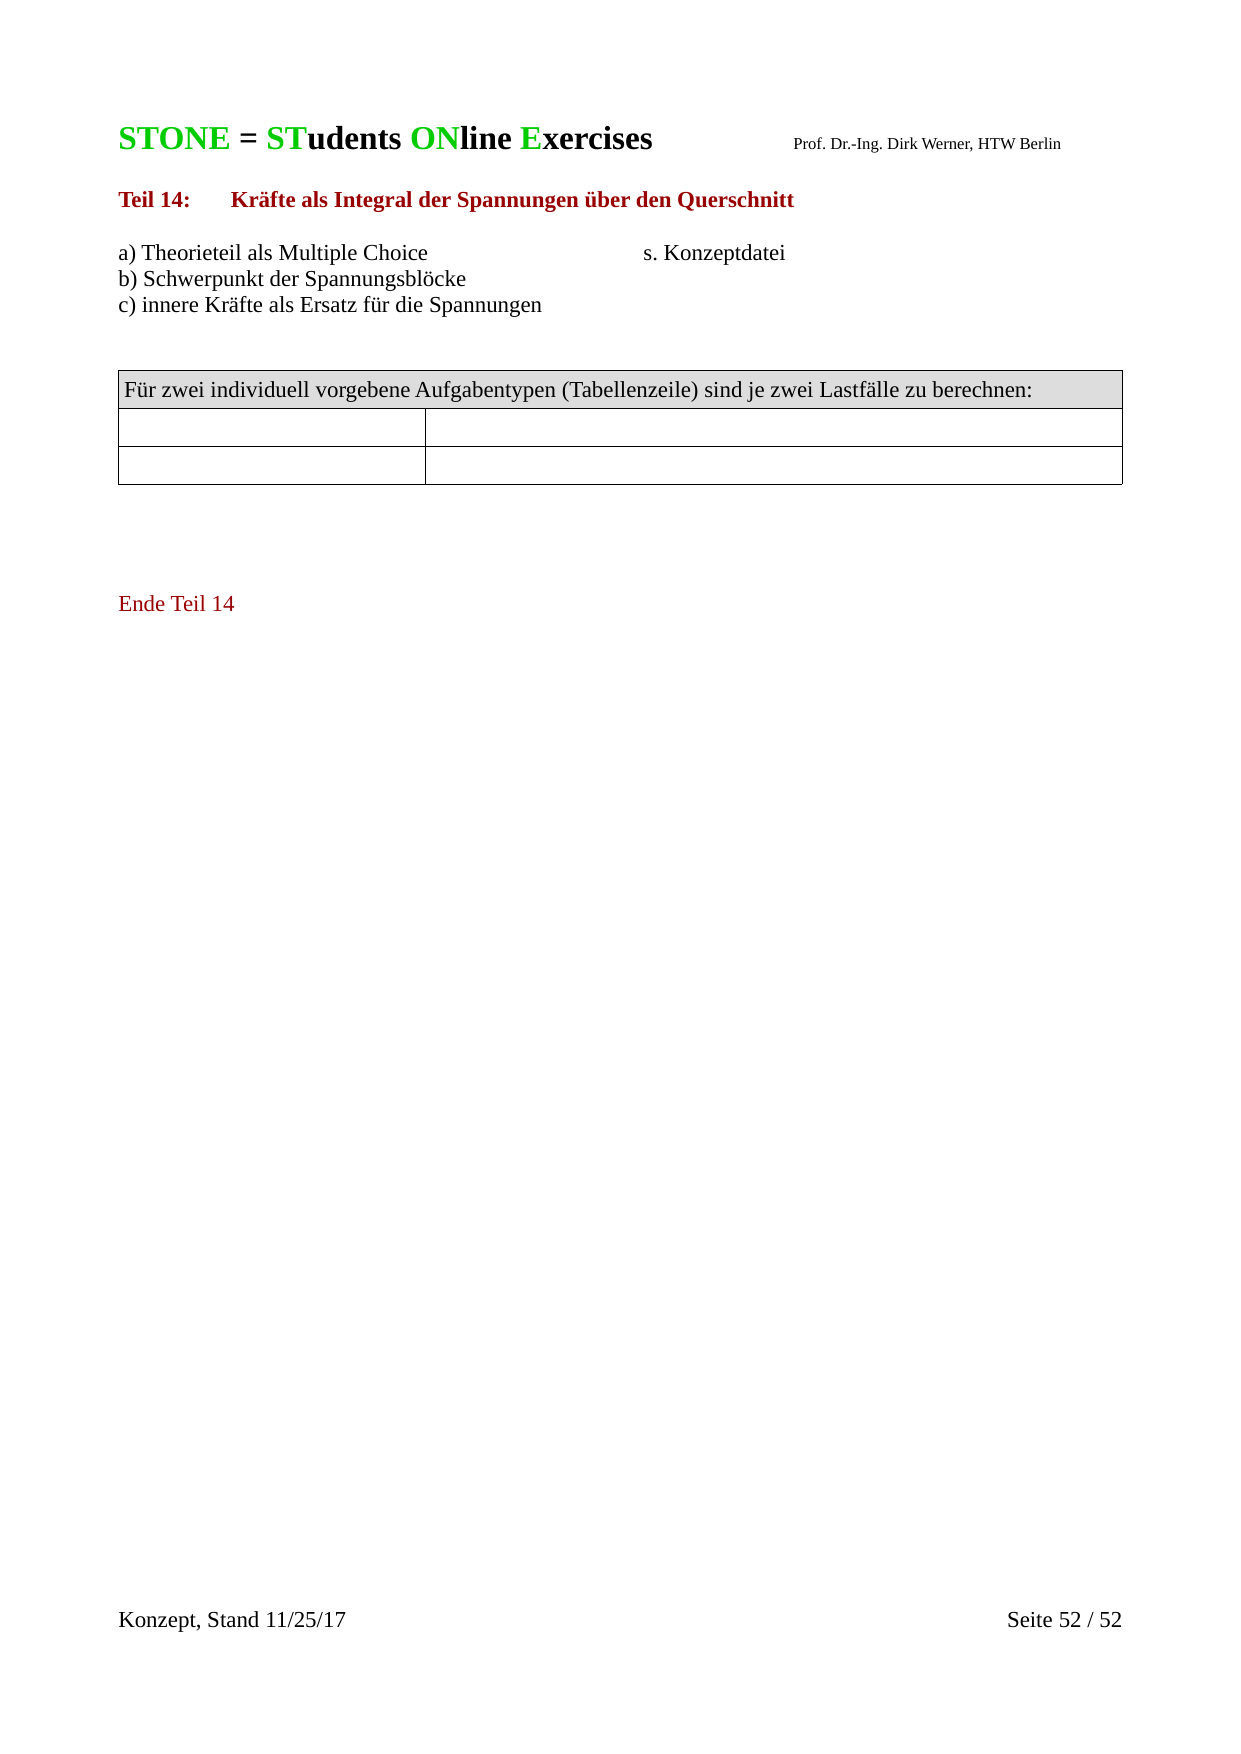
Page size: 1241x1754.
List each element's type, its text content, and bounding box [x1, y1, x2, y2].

table_cell [426, 409, 1122, 446]
table_cell [119, 409, 425, 446]
text a) Theorieteil als Multiple Choice s. Konzeptdatei [118, 239, 1122, 265]
table_cell [426, 447, 1122, 484]
text Ende Teil 14 [118, 590, 1122, 616]
text b) Schwerpunkt der Spannungsblöcke [118, 265, 1122, 291]
text Teil 14: Kräfte als Integral der Spannungen über den Querschnitt [118, 186, 1122, 212]
text c) innere Kräfte als Ersatz für die Spannungen [118, 291, 1122, 318]
table_header Für zwei individuell vorgebene Aufgabentypen (Tabellenzeile) sind je zwei Lastfälle zu berechnen: [119, 371, 1122, 408]
table_cell [119, 447, 425, 484]
